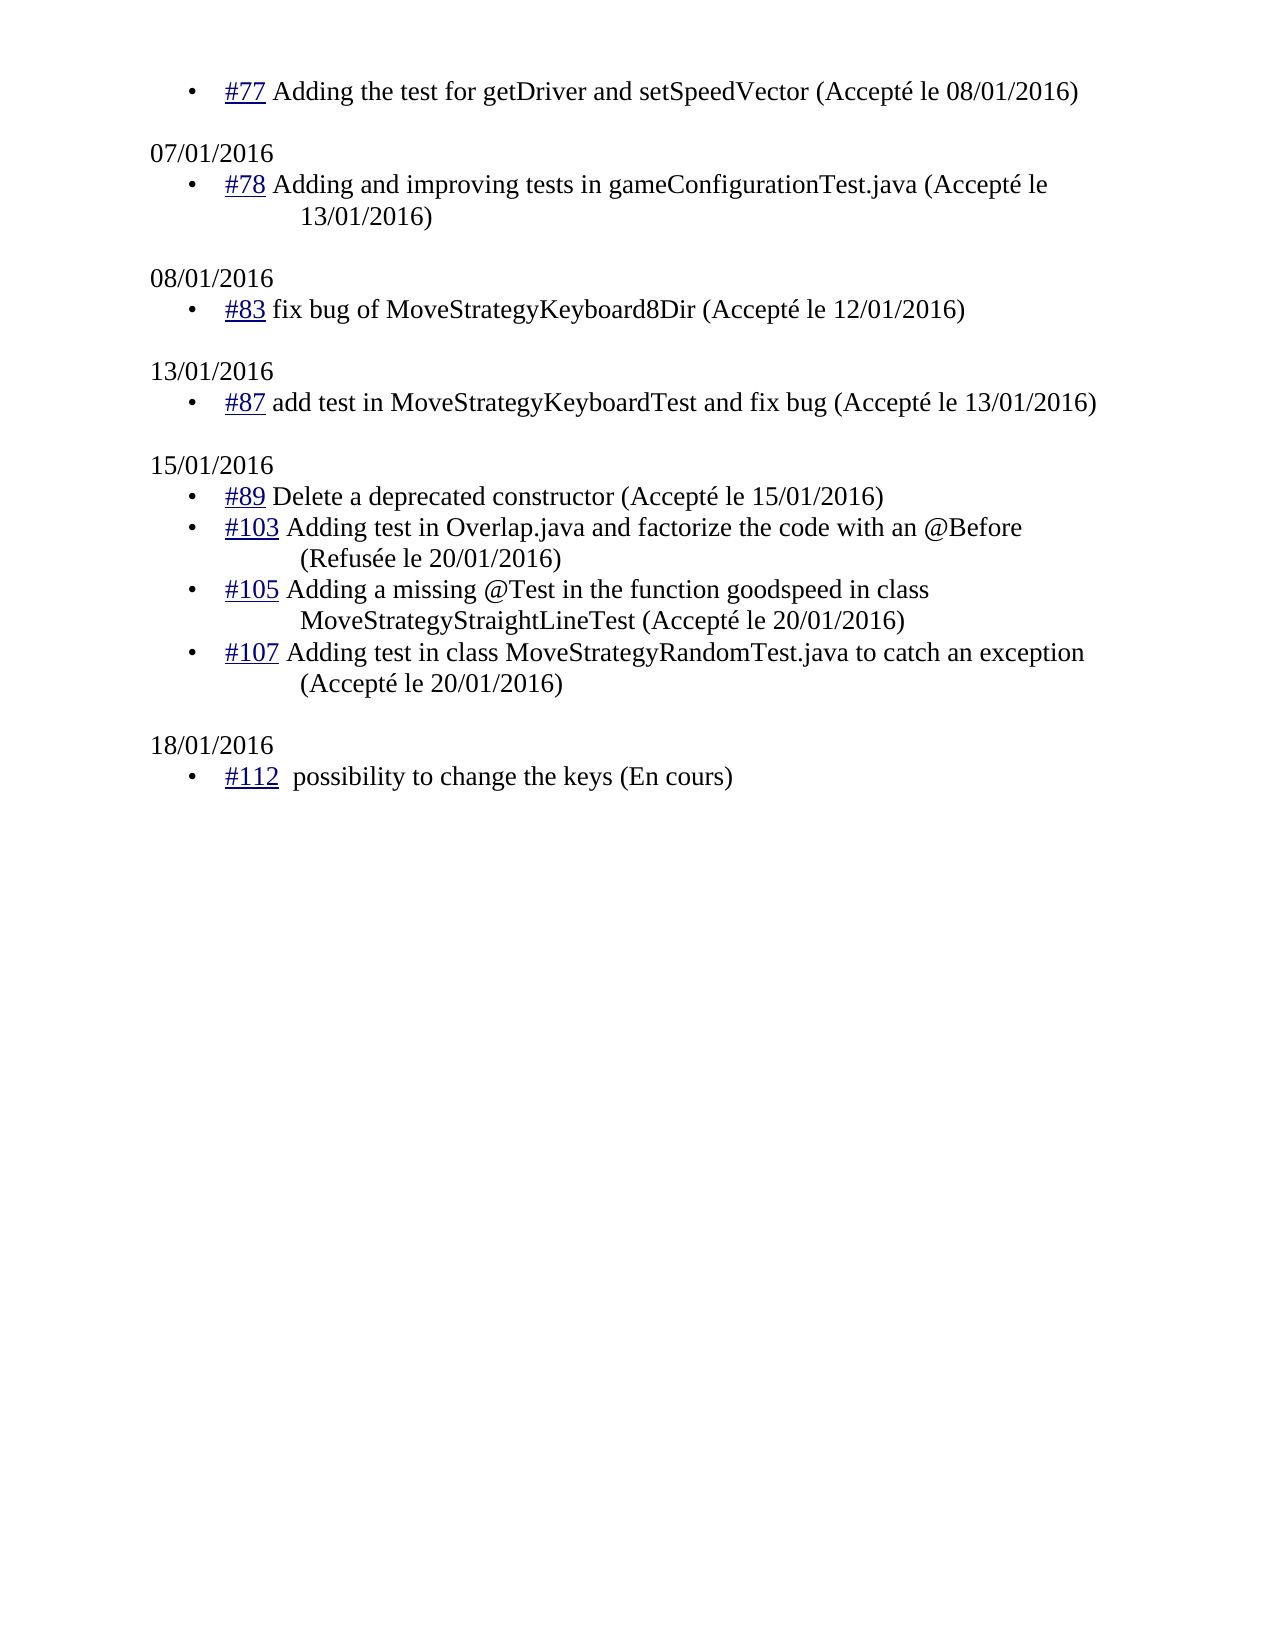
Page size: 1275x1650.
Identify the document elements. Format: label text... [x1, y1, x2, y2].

list #83 fix bug of MoveStrategyKeyboard8Dir (Accepté le 12/01/2016) [187, 293, 1125, 324]
list #103 Adding test in Overlap.java and factorize the code with an @Before (Refusée le 20/01/2016) [187, 511, 1125, 573]
text 07/01/2016 [150, 137, 1125, 168]
list #77 Adding the test for getDriver and setSpeedVector (Accepté le 08/01/2016) [187, 75, 1125, 106]
list #105 Adding a missing @Test in the function goodspeed in class MoveStrategyStraightLineTest (Accepté le 20/01/2016) [187, 573, 1125, 636]
list #112 possibility to change the keys (En cours) [187, 760, 1125, 791]
text 15/01/2016 [150, 449, 1125, 480]
list #78 Adding and improving tests in gameConfigurationTest.java (Accepté le 13/01/2016) [187, 168, 1125, 231]
text 08/01/2016 [150, 262, 1125, 293]
text 13/01/2016 [150, 355, 1125, 386]
text 18/01/2016 [150, 729, 1125, 760]
list #87 add test in MoveStrategyKeyboardTest and fix bug (Accepté le 13/01/2016) [187, 386, 1125, 418]
list #107 Adding test in class MoveStrategyRandomTest.java to catch an exception (Accepté le 20/01/2016) [187, 636, 1125, 698]
list #89 Delete a deprecated constructor (Accepté le 15/01/2016) [187, 480, 1125, 511]
